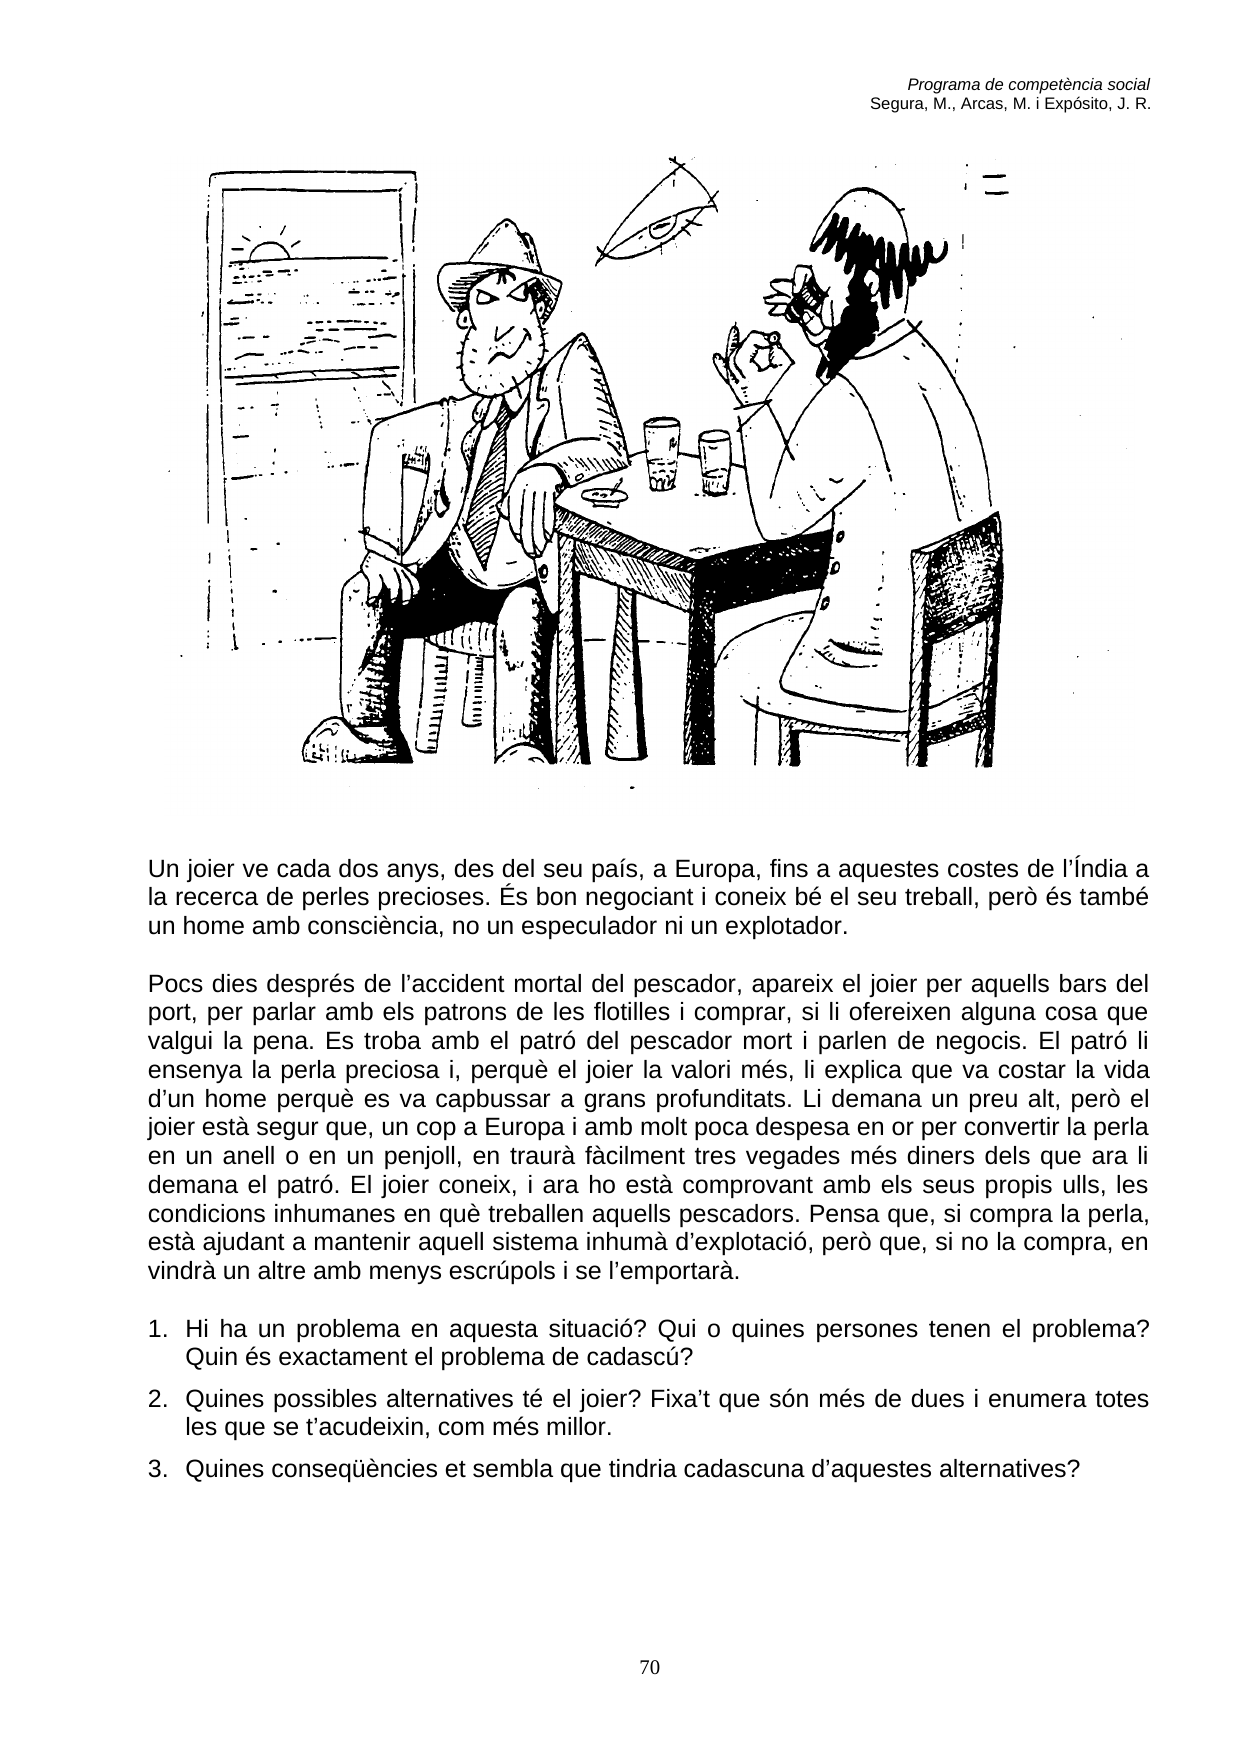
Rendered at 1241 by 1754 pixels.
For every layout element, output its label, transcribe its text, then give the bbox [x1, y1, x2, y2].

list Quines conseqüències et sembla que tindria cadascuna d’aquestes alternatives? [148, 1454, 1151, 1482]
list Quines possibles alternatives té el joier? Fixa’t que són més de dues i enumera totes les que se t’acudeixin, com més millor. [148, 1384, 1151, 1441]
list Hi ha un problema en aquesta situació? Qui o quines persones tenen el problema? Quin és exactament el problema de cadascú? [148, 1314, 1151, 1371]
text Pocs dies després de l’accident mortal del pescador, apareix el joier per aquells bars del port, per parlar amb els patrons de les flotilles i comprar, si li ofereixen alguna cosa que valgui la pena. Es troba amb el patró del pescador mort i parlen de negocis. El patró li ensenya la perla preciosa i, perquè el joier la valori més, li explica que va costar la vida d’un home perquè es va capbussar a grans profunditats. Li demana un preu alt, però el joier està segur que, un cop a Europa i amb molt poca despesa en or per convertir la perla en un anell o en un penjoll, en traurà fàcilment tres vegades més diners dels que ara li demana el patró. El joier coneix, i ara ho està comprovant amb els seus propis ulls, les condicions inhumanes en què treballen aquells pescadors. Pensa que, si compra la perla, està ajudant a mantenir aquell sistema inhumà d’explotació, però que, si no la compra, en vindrà un altre amb menys escrúpols i se l’emportarà. [148, 969, 1151, 1285]
picture [164, 156, 1135, 816]
text Un joier ve cada dos anys, des del seu país, a Europa, fins a aquestes costes de l’Índia a la recerca de perles precioses. És bon negociant i coneix bé el seu treball, però és també un home amb consciència, no un especulador ni un explotador. [148, 854, 1151, 940]
